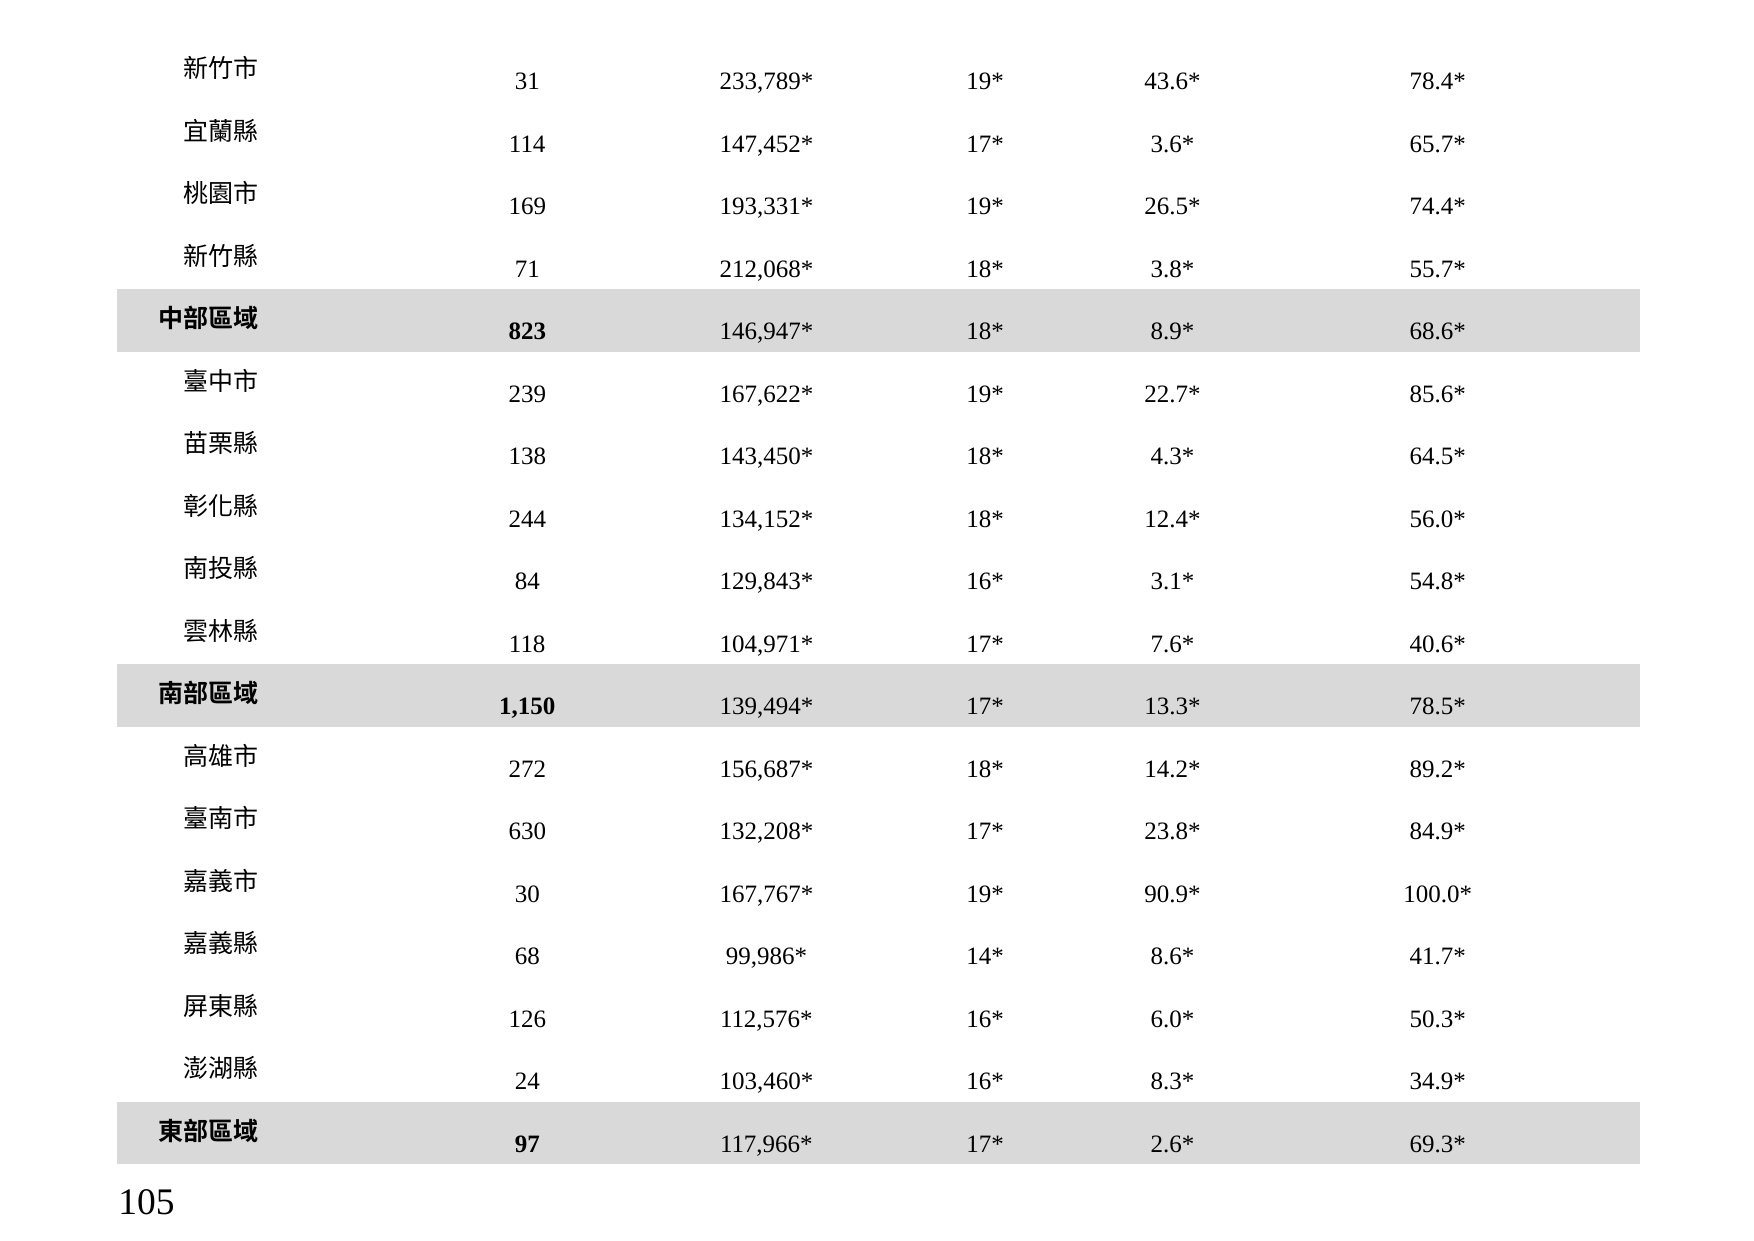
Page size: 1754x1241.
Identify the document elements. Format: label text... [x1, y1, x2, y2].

table_cell 193,331* [637, 164, 865, 227]
table_cell 71 [400, 227, 637, 289]
table_cell 169 [400, 164, 637, 227]
table_cell 新竹縣 [117, 227, 400, 289]
table_cell 桃園市 [117, 164, 400, 227]
table_cell 239 [400, 352, 637, 414]
table_cell 18* [865, 289, 1094, 352]
table_cell 65.7* [1360, 102, 1640, 164]
table_cell 8.6* [1094, 914, 1360, 977]
table_cell 17* [865, 789, 1094, 852]
table_cell 東部區域 [117, 1102, 400, 1164]
table_cell 17* [865, 1102, 1094, 1164]
table_cell 117,966* [637, 1102, 865, 1164]
table_cell 臺中市 [117, 352, 400, 414]
table_cell 嘉義市 [117, 852, 400, 914]
table_cell 1,150 [400, 664, 637, 727]
table_cell 3.1* [1094, 539, 1360, 602]
table_cell 26.5* [1094, 164, 1360, 227]
table_cell 24 [400, 1039, 637, 1102]
table_cell 19* [865, 352, 1094, 414]
table_cell 147,452* [637, 102, 865, 164]
table_cell 南投縣 [117, 539, 400, 602]
table_cell 78.4* [1360, 39, 1640, 102]
table_cell 823 [400, 289, 637, 352]
table_cell 104,971* [637, 602, 865, 664]
table_cell 85.6* [1360, 352, 1640, 414]
table_cell 19* [865, 164, 1094, 227]
table_cell 143,450* [637, 414, 865, 477]
table_cell 雲林縣 [117, 602, 400, 664]
table_cell 103,460* [637, 1039, 865, 1102]
table_cell 高雄市 [117, 727, 400, 789]
table_cell 56.0* [1360, 477, 1640, 539]
table_cell 272 [400, 727, 637, 789]
table_cell 17* [865, 602, 1094, 664]
table_cell 132,208* [637, 789, 865, 852]
table_cell 68 [400, 914, 637, 977]
table_cell 100.0* [1360, 852, 1640, 914]
table_cell 19* [865, 39, 1094, 102]
table_cell 16* [865, 977, 1094, 1039]
table_cell 2.6* [1094, 1102, 1360, 1164]
table_cell 19* [865, 852, 1094, 914]
table_cell 69.3* [1360, 1102, 1640, 1164]
table_cell 31 [400, 39, 637, 102]
table_cell 7.6* [1094, 602, 1360, 664]
table_cell 12.4* [1094, 477, 1360, 539]
table_cell 41.7* [1360, 914, 1640, 977]
table_cell 68.6* [1360, 289, 1640, 352]
table_cell 17* [865, 102, 1094, 164]
table_cell 78.5* [1360, 664, 1640, 727]
table_cell 34.9* [1360, 1039, 1640, 1102]
table_cell 134,152* [637, 477, 865, 539]
table_cell 3.8* [1094, 227, 1360, 289]
table_cell 30 [400, 852, 637, 914]
table_cell 14.2* [1094, 727, 1360, 789]
table_cell 90.9* [1094, 852, 1360, 914]
table_cell 129,843* [637, 539, 865, 602]
table_cell 彰化縣 [117, 477, 400, 539]
table_cell 16* [865, 539, 1094, 602]
table_cell 23.8* [1094, 789, 1360, 852]
table_cell 112,576* [637, 977, 865, 1039]
table_cell 167,767* [637, 852, 865, 914]
table_cell 22.7* [1094, 352, 1360, 414]
table_cell 630 [400, 789, 637, 852]
table_cell 118 [400, 602, 637, 664]
table_cell 8.3* [1094, 1039, 1360, 1102]
table_cell 139,494* [637, 664, 865, 727]
table_cell 50.3* [1360, 977, 1640, 1039]
table_cell 244 [400, 477, 637, 539]
table_cell 18* [865, 414, 1094, 477]
table_cell 臺南市 [117, 789, 400, 852]
table_cell 6.0* [1094, 977, 1360, 1039]
table_cell 97 [400, 1102, 637, 1164]
table_cell 宜蘭縣 [117, 102, 400, 164]
table_cell 13.3* [1094, 664, 1360, 727]
table_cell 嘉義縣 [117, 914, 400, 977]
table_cell 17* [865, 664, 1094, 727]
table_cell 中部區域 [117, 289, 400, 352]
table_cell 146,947* [637, 289, 865, 352]
table_cell 126 [400, 977, 637, 1039]
table_cell 14* [865, 914, 1094, 977]
table_cell 138 [400, 414, 637, 477]
table_cell 114 [400, 102, 637, 164]
table_cell 18* [865, 227, 1094, 289]
table_cell 澎湖縣 [117, 1039, 400, 1102]
table_cell 18* [865, 727, 1094, 789]
table_cell 64.5* [1360, 414, 1640, 477]
table_cell 167,622* [637, 352, 865, 414]
table_cell 212,068* [637, 227, 865, 289]
table_cell 156,687* [637, 727, 865, 789]
table_cell 233,789* [637, 39, 865, 102]
table_cell 南部區域 [117, 664, 400, 727]
table_cell 84 [400, 539, 637, 602]
table_cell 89.2* [1360, 727, 1640, 789]
table_cell 99,986* [637, 914, 865, 977]
table_cell 55.7* [1360, 227, 1640, 289]
table_cell 苗栗縣 [117, 414, 400, 477]
table_cell 3.6* [1094, 102, 1360, 164]
table_cell 40.6* [1360, 602, 1640, 664]
table_cell 16* [865, 1039, 1094, 1102]
table_cell 43.6* [1094, 39, 1360, 102]
table_cell 新竹市 [117, 39, 400, 102]
table_cell 84.9* [1360, 789, 1640, 852]
table_cell 18* [865, 477, 1094, 539]
table_cell 屏東縣 [117, 977, 400, 1039]
table_cell 8.9* [1094, 289, 1360, 352]
table_cell 54.8* [1360, 539, 1640, 602]
table_cell 4.3* [1094, 414, 1360, 477]
table_cell 74.4* [1360, 164, 1640, 227]
